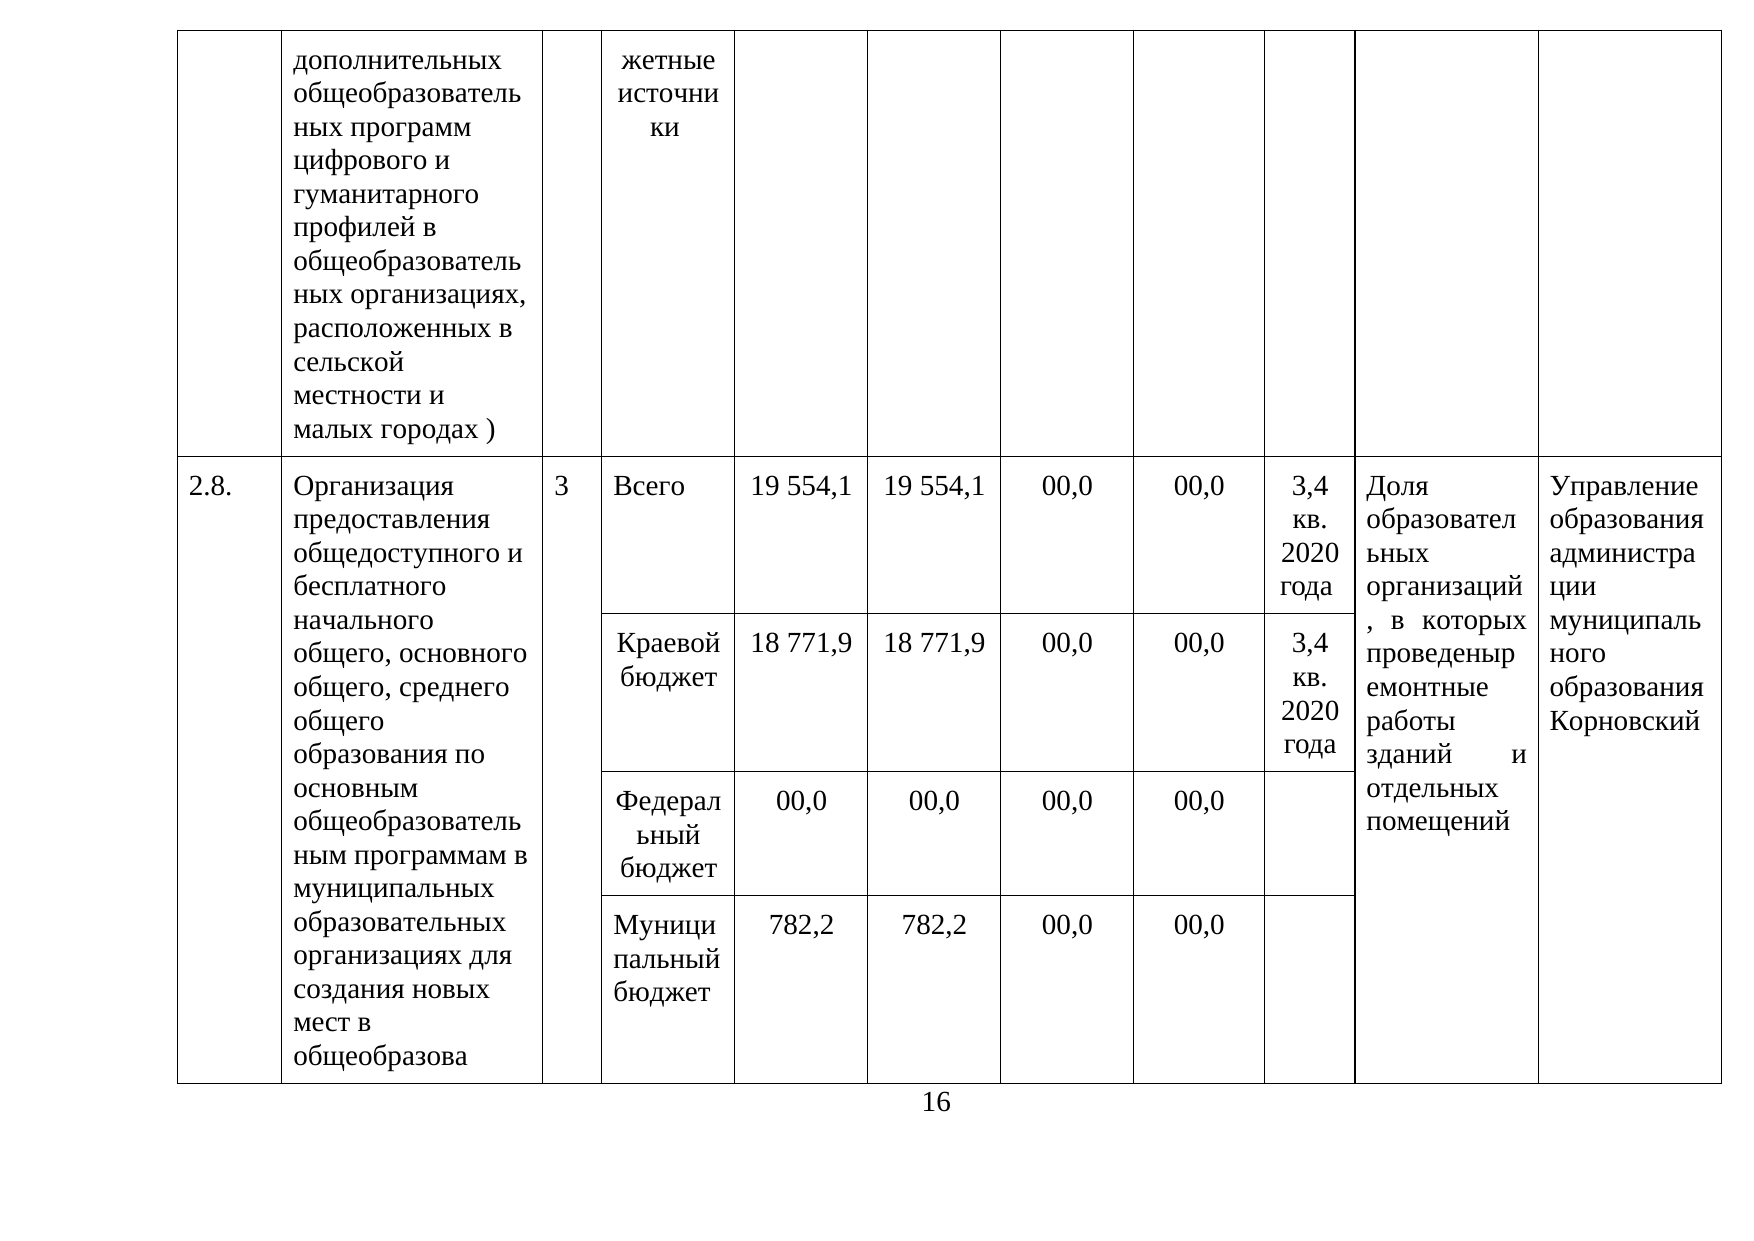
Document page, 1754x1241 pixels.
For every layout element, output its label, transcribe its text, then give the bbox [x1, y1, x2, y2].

table_cell 00,0 [1001, 457, 1133, 613]
table_header [1001, 31, 1133, 456]
table_header [543, 31, 601, 456]
table_cell Краевой бюджет [602, 614, 734, 771]
table_cell 782,2 [735, 896, 867, 1083]
table_cell 18 771,9 [735, 614, 867, 771]
table_cell 00,0 [1001, 614, 1133, 771]
table_cell 782,2 [868, 896, 1000, 1083]
table_cell 00,0 [1134, 896, 1264, 1083]
table_cell [1265, 896, 1354, 1083]
table_cell 3,4 кв. 2020 года [1265, 614, 1354, 771]
table_cell 18 771,9 [868, 614, 1000, 771]
table_cell [1265, 772, 1354, 895]
table_cell 19 554,1 [868, 457, 1000, 613]
table_cell 00,0 [1134, 457, 1264, 613]
table_cell Всего [602, 457, 734, 613]
table_cell 3,4 кв. 2020 года [1265, 457, 1354, 613]
table_cell 00,0 [868, 772, 1000, 895]
table_header [1356, 31, 1538, 456]
table_cell Муниципальный бюджет [602, 896, 734, 1083]
table_cell 00,0 [1001, 896, 1133, 1083]
table_header [735, 31, 867, 456]
table_header [1265, 31, 1354, 456]
table_cell 00,0 [1001, 772, 1133, 895]
table_cell 00,0 [735, 772, 867, 895]
table_header [1134, 31, 1264, 456]
table_header жетные источники [602, 31, 734, 456]
table_header [1539, 31, 1721, 456]
table_cell Федеральный бюджет [602, 772, 734, 895]
table_cell 00,0 [1134, 614, 1264, 771]
table_cell 19 554,1 [735, 457, 867, 613]
text 16 [177, 1084, 1695, 1117]
table_header [178, 31, 281, 456]
table_cell 2.8. [178, 457, 281, 1083]
table_header дополнительных общеобразовательных программ цифрового и гуманитарного профилей в общеобразовательных организациях, расположенных в сельской местности и малых городах ) [282, 31, 542, 456]
table_cell 3 [543, 457, 601, 1083]
table_cell Организация предоставления общедоступного и бесплатного начального общего, основного общего, среднего общего образования по основным общеобразовательным программам в муниципальных образовательных организациях для создания новых мест в общеобразова [282, 457, 542, 1083]
table_cell Доля образовательных организаций, в которых проведеныремонтные работы зданий и отдельных помещений [1356, 457, 1538, 1083]
table_cell 00,0 [1134, 772, 1264, 895]
table_cell Управление образования администрации муниципального образованияКорновский [1539, 457, 1721, 1083]
table_header [868, 31, 1000, 456]
